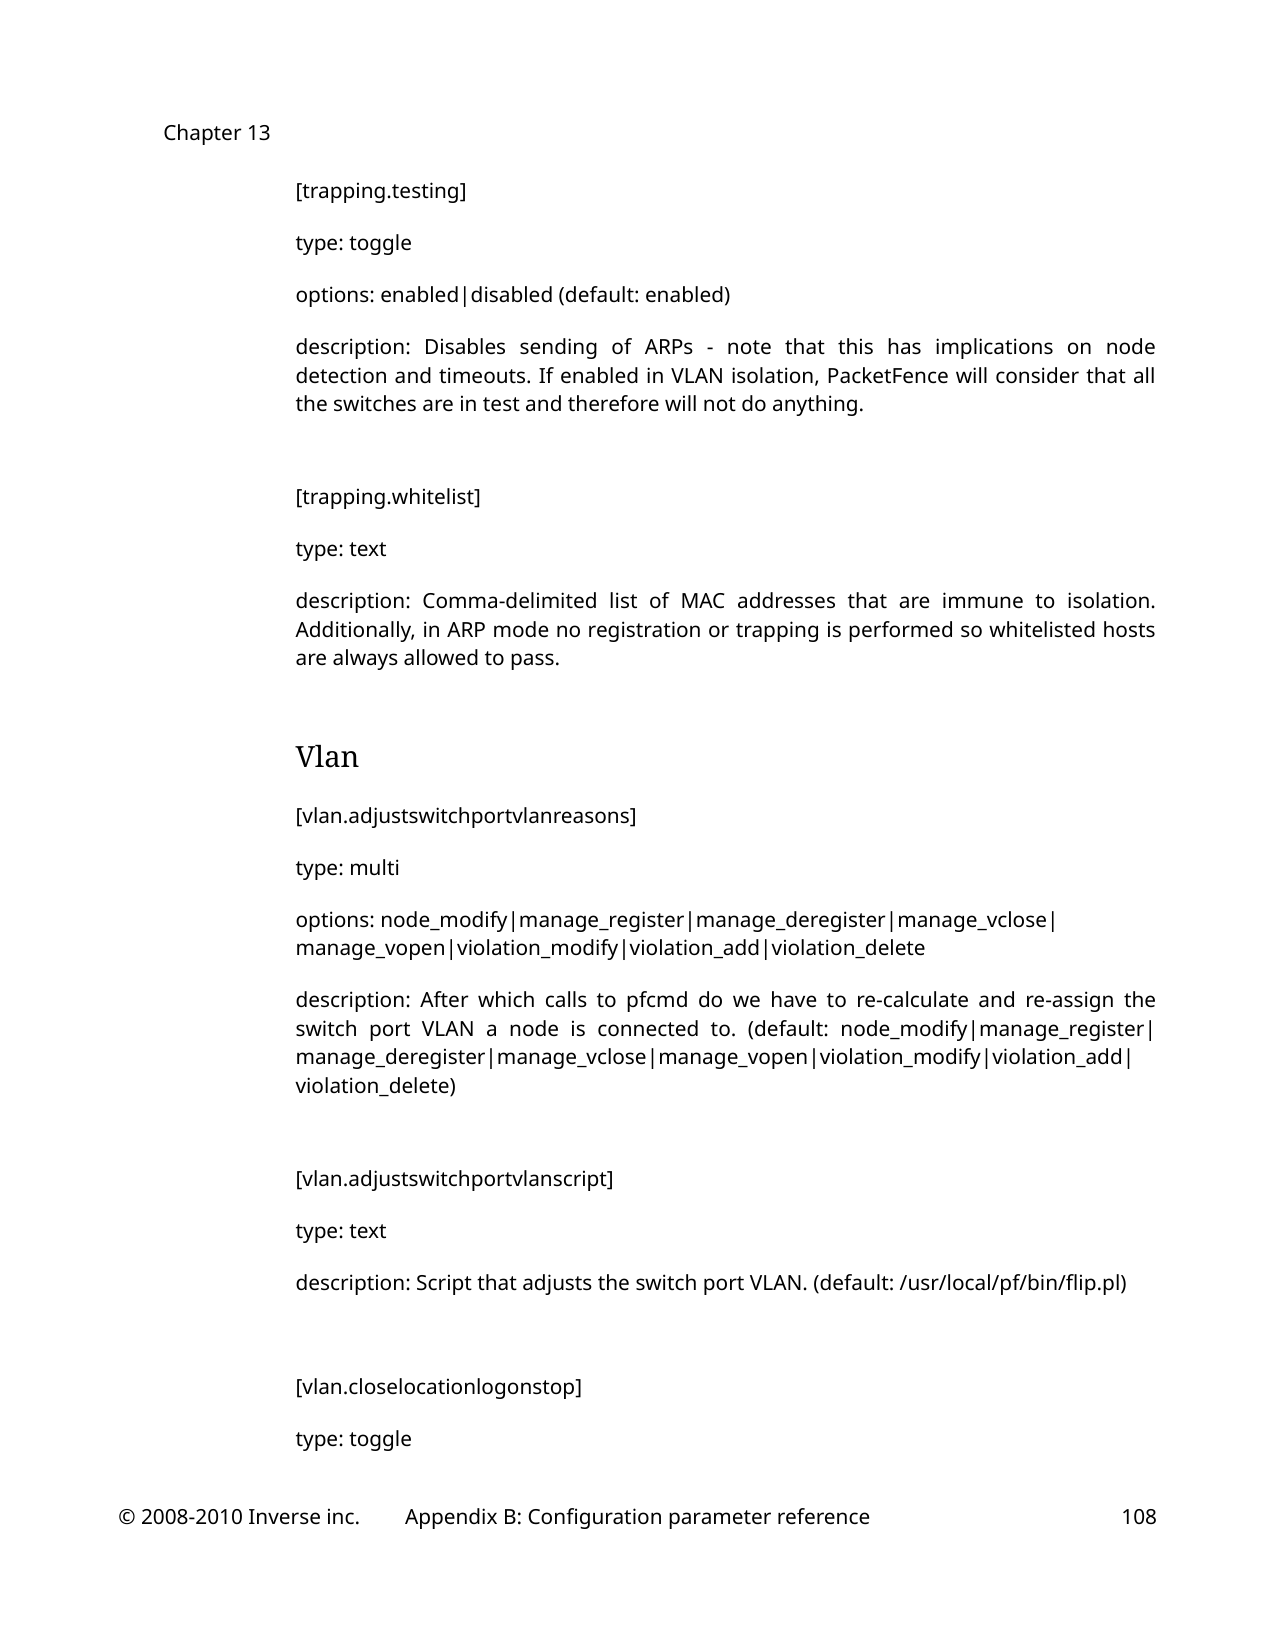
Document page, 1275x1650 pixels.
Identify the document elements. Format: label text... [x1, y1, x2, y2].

text description: Script that adjusts the switch port VLAN. (default: /usr/local/pf/bin/flip.pl) [295, 1268, 1157, 1296]
text [vlan.adjustswitchportvlanscript] [295, 1164, 1157, 1192]
text type: text [295, 1216, 1157, 1244]
text type: toggle [295, 1424, 1157, 1453]
text type: text [295, 534, 1157, 563]
text [trapping.whitelist] [295, 482, 1157, 511]
text type: multi [295, 853, 1157, 881]
text type: toggle [295, 228, 1157, 257]
text [vlan.closelocationlogonstop] [295, 1372, 1157, 1401]
text [trapping.testing] [295, 176, 1157, 204]
text description: After which calls to pfcmd do we have to re-calculate and re-assign the switch port VLAN a node is connected to. (default: node_modify|manage_register|manage_deregister|manage_vclose|manage_vopen|violation_modify|violation_add|violation_delete) [295, 985, 1157, 1099]
text description: Comma-delimited list of MAC addresses that are immune to isolation. Additionally, in ARP mode no registration or trapping is performed so whitelisted hosts are always allowed to pass. [295, 586, 1157, 672]
text options: enabled|disabled (default: enabled) [295, 280, 1157, 309]
text [vlan.adjustswitchportvlanreasons] [295, 801, 1157, 829]
text description: Disables sending of ARPs - note that this has implications on node detection and timeouts. If enabled in VLAN isolation, PacketFence will consider that all the switches are in test and therefore will not do anything. [295, 332, 1157, 418]
subtitle Vlan [295, 736, 1157, 776]
text options: node_modify|manage_register|manage_deregister|manage_vclose|manage_vopen|violation_modify|violation_add|violation_delete [295, 905, 1157, 962]
